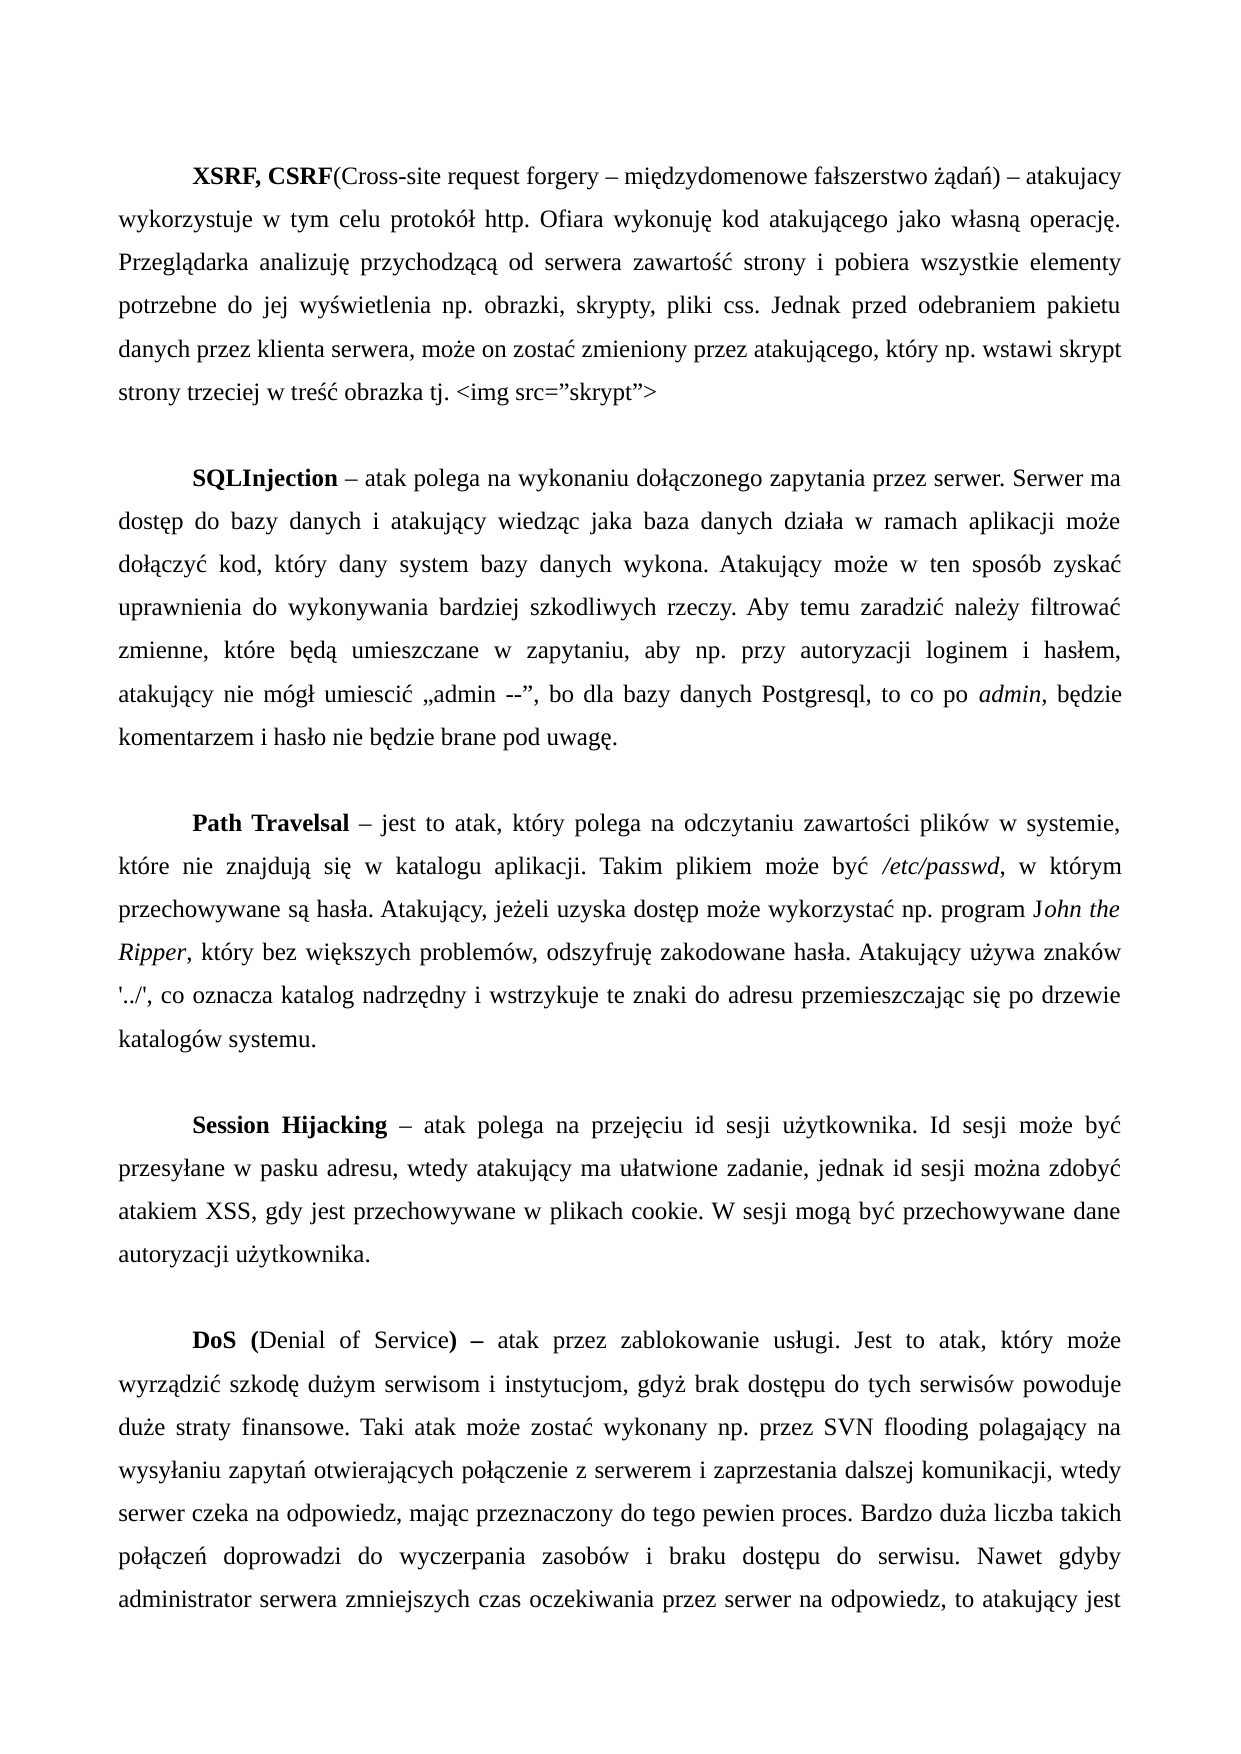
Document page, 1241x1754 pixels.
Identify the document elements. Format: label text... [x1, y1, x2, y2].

text SQLInjection – atak polega na wykonaniu dołączonego zapytania przez serwer. Serwer ma dostęp do bazy danych i atakujący wiedząc jaka baza danych działa w ramach aplikacji może dołączyć kod, który dany system bazy danych wykona. Atakujący może w ten sposób zyskać uprawnienia do wykonywania bardziej szkodliwych rzeczy. Aby temu zaradzić należy filtrować zmienne, które będą umieszczane w zapytaniu, aby np. przy autoryzacji loginem i hasłem, atakujący nie mógł umiescić „admin --”, bo dla bazy danych Postgresql, to co po admin, będzie komentarzem i hasło nie będzie brane pod uwagę. [118, 463, 1122, 751]
text Session Hijacking – atak polega na przejęciu id sesji użytkownika. Id sesji może być przesyłane w pasku adresu, wtedy atakujący ma ułatwione zadanie, jednak id sesji można zdobyć atakiem XSS, gdy jest przechowywane w plikach cookie. W sesji mogą być przechowywane dane autoryzacji użytkownika. [118, 1110, 1122, 1268]
text DoS (Denial of Service) – atak przez zablokowanie usługi. Jest to atak, który może wyrządzić szkodę dużym serwisom i instytucjom, gdyż brak dostępu do tych serwisów powoduje duże straty finansowe. Taki atak może zostać wykonany np. przez SVN flooding polagający na wysyłaniu zapytań otwierających połączenie z serwerem i zaprzestania dalszej komunikacji, wtedy serwer czeka na odpowiedz, mając przeznaczony do tego pewien proces. Bardzo duża liczba takich połączeń doprowadzi do wyczerpania zasobów i braku dostępu do serwisu. Nawet gdyby administrator serwera zmniejszych czas oczekiwania przez serwer na odpowiedz, to atakujący jest [118, 1326, 1122, 1613]
text XSRF, CSRF(Cross-site request forgery – międzydomenowe fałszerstwo żądań) – atakujacy wykorzystuje w tym celu protokół http. Ofiara wykonuję kod atakującego jako własną operację. Przeglądarka analizuję przychodzącą od serwera zawartość strony i pobiera wszystkie elementy potrzebne do jej wyświetlenia np. obrazki, skrypty, pliki css. Jednak przed odebraniem pakietu danych przez klienta serwera, może on zostać zmieniony przez atakującego, który np. wstawi skrypt strony trzeciej w treść obrazka tj. <img src=”skrypt”> [118, 161, 1122, 406]
text Path Travelsal – jest to atak, który polega na odczytaniu zawartości plików w systemie, które nie znajdują się w katalogu aplikacji. Takim plikiem może być /etc/passwd, w którym przechowywane są hasła. Atakujący, jeżeli uzyska dostęp może wykorzystać np. program John the Ripper, który bez większych problemów, odszyfruję zakodowane hasła. Atakujący używa znaków '../', co oznacza katalog nadrzędny i wstrzykuje te znaki do adresu przemieszczając się po drzewie katalogów systemu. [118, 808, 1122, 1052]
